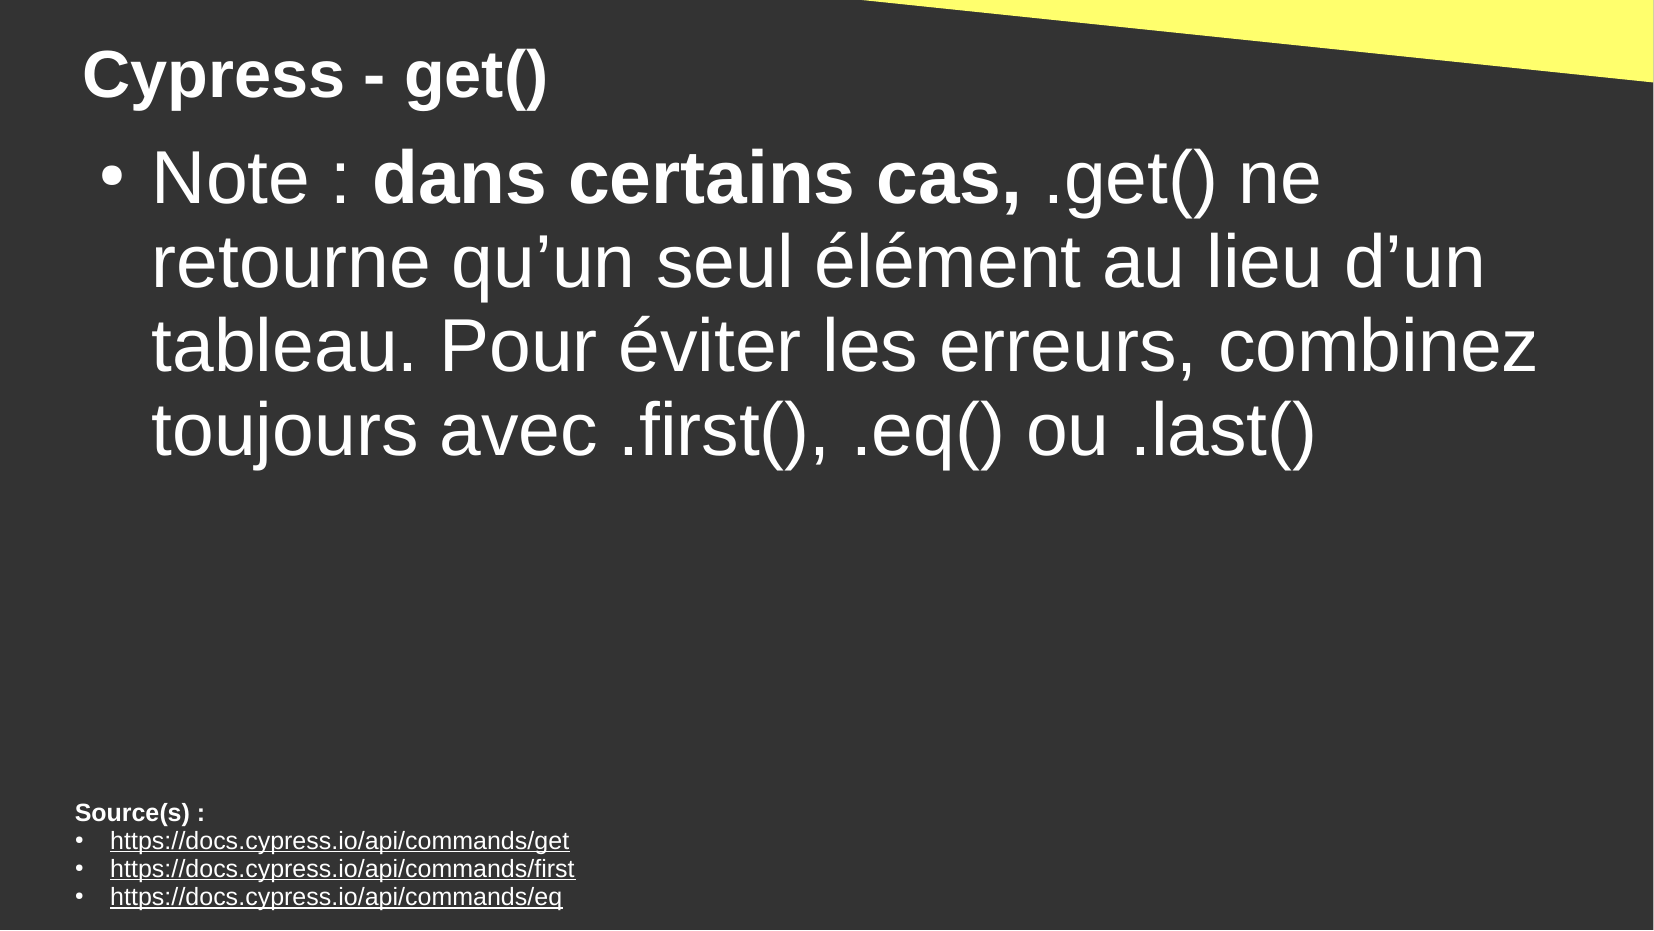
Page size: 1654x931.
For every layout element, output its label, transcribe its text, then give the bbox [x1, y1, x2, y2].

title Cypress - get() [82, 37, 799, 114]
text_box [861, 0, 1654, 83]
list Note : dans certains cas, .get() ne retourne qu’un seul élément au lieu d’un tableau. Pour éviter les erreurs, combinez toujours avec .first(), .eq() ou .last() [80, 135, 1619, 709]
text_box Source(s) : https://docs.cypress.io/api/commands/get https://docs.cypress.io/api/commands/first https://docs.cypress.io/api/commands/eq [60, 791, 1546, 919]
